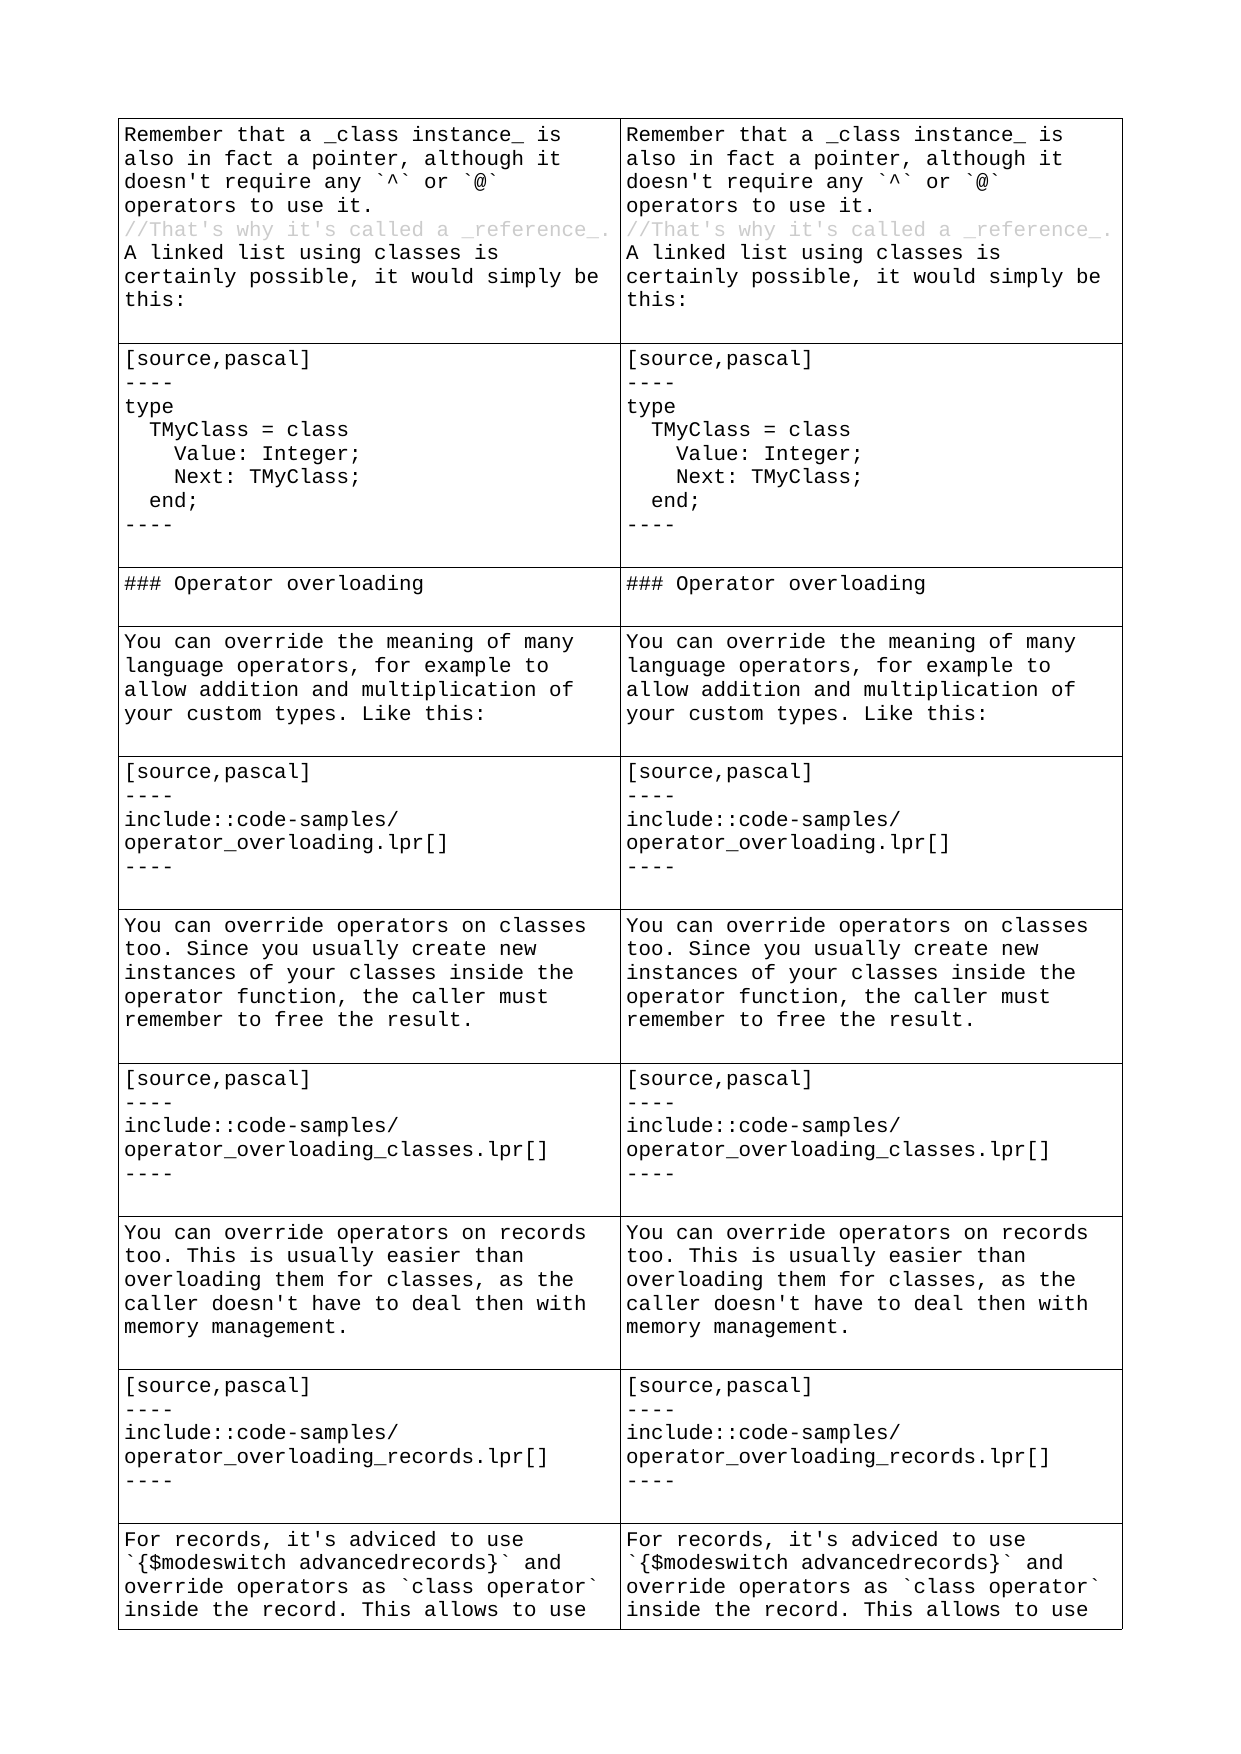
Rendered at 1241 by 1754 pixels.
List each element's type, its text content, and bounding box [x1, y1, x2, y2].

table_cell You can override the meaning of many language operators, for example to allow addition and multiplication of your custom types. Like this: [621, 627, 1122, 756]
table_cell You can override operators on classes too. Since you usually create new instances of your classes inside the operator function, the caller must remember to free the result. [119, 910, 620, 1062]
table_cell [source,pascal] ---- include::code-samples/operator_overloading.lpr[] ---- [119, 757, 620, 909]
table_cell [source,pascal] ---- include::code-samples/operator_overloading_records.lpr[] ---- [621, 1370, 1122, 1523]
table_cell [source,pascal] ---- type TMyClass = class Value: Integer; Next: TMyClass; end; ---- [621, 344, 1122, 567]
table_cell [source,pascal] ---- include::code-samples/operator_overloading.lpr[] ---- [621, 757, 1122, 909]
table_cell [source,pascal] ---- type TMyClass = class Value: Integer; Next: TMyClass; end; ---- [119, 344, 620, 567]
table_cell Remember that a _class instance_ is also in fact a pointer, although it doesn't require any `^` or `@` operators to use it. //That's why it's called a _reference_. A linked list using classes is certainly possible, it would simply be this: [119, 119, 620, 342]
table_cell [source,pascal] ---- include::code-samples/operator_overloading_classes.lpr[] ---- [119, 1064, 620, 1216]
table_cell You can override operators on records too. This is usually easier than overloading them for classes, as the caller doesn't have to deal then with memory management. [119, 1217, 620, 1369]
table_cell You can override the meaning of many language operators, for example to allow addition and multiplication of your custom types. Like this: [119, 627, 620, 756]
table_cell For records, it's adviced to use `{$modeswitch advancedrecords}` and override operators as `class operator` inside the record. This allows to use [621, 1524, 1122, 1629]
table_cell For records, it's adviced to use `{$modeswitch advancedrecords}` and override operators as `class operator` inside the record. This allows to use [119, 1524, 620, 1629]
table_cell You can override operators on classes too. Since you usually create new instances of your classes inside the operator function, the caller must remember to free the result. [621, 910, 1122, 1062]
table_cell You can override operators on records too. This is usually easier than overloading them for classes, as the caller doesn't have to deal then with memory management. [621, 1217, 1122, 1369]
table_cell Remember that a _class instance_ is also in fact a pointer, although it doesn't require any `^` or `@` operators to use it. //That's why it's called a _reference_. A linked list using classes is certainly possible, it would simply be this: [621, 119, 1122, 342]
table_cell ### Operator overloading [119, 568, 620, 626]
table_cell [source,pascal] ---- include::code-samples/operator_overloading_records.lpr[] ---- [119, 1370, 620, 1523]
table_cell ### Operator overloading [621, 568, 1122, 626]
table_cell [source,pascal] ---- include::code-samples/operator_overloading_classes.lpr[] ---- [621, 1064, 1122, 1216]
